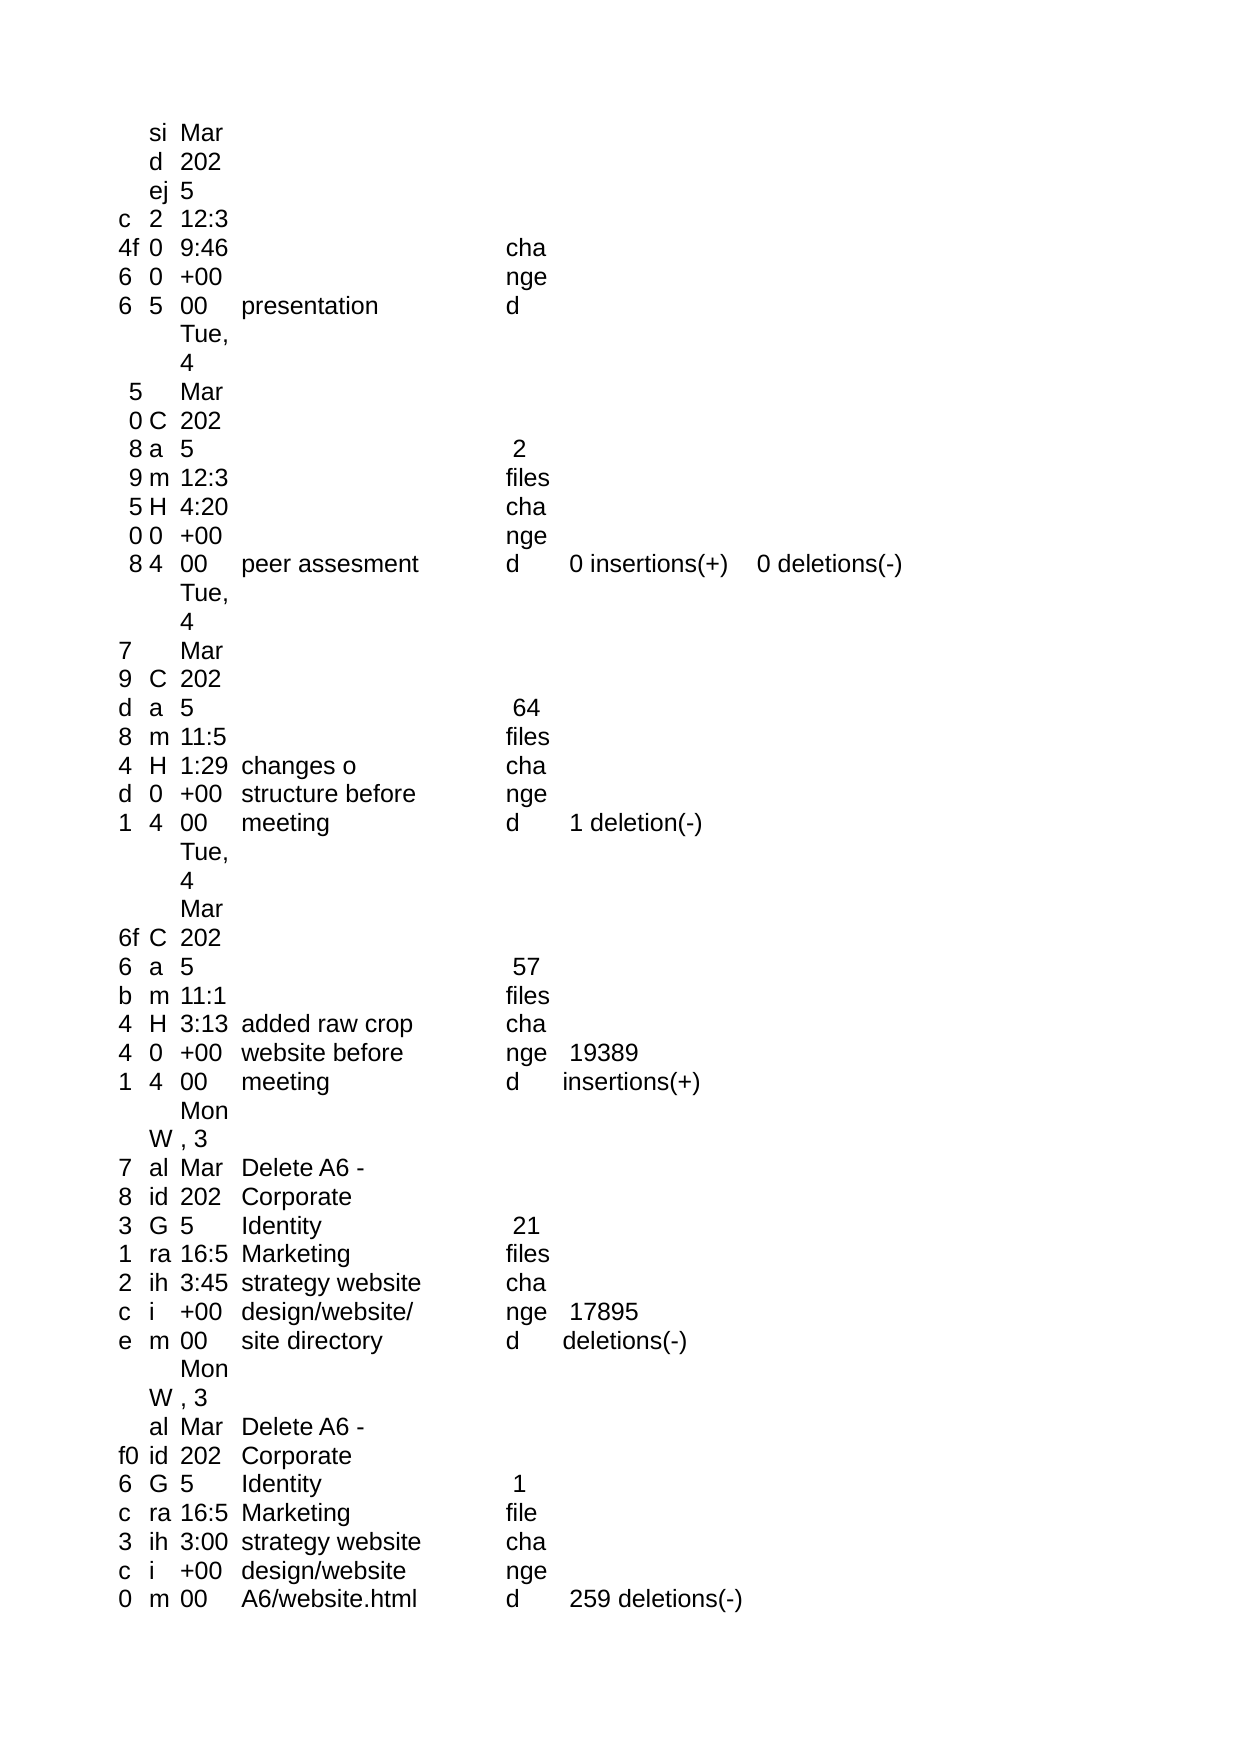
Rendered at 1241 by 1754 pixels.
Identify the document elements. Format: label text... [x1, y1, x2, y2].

table_cell [1064, 1354, 1092, 1613]
table_cell [1035, 1096, 1064, 1354]
table_cell changes o structure before meeting [238, 578, 426, 837]
table_cell 21 files changed [503, 1096, 559, 1354]
table_cell [1035, 118, 1064, 319]
table_cell [426, 118, 502, 319]
table_cell [1035, 837, 1064, 1096]
table_cell 19389 insertions(+) [559, 837, 747, 1096]
table_cell [426, 1354, 502, 1613]
table_cell 1 file changed [503, 1354, 559, 1613]
table_cell presentation [238, 118, 426, 319]
table_cell Walid Graihim [146, 1096, 177, 1354]
table_cell Tue, 4 Mar 2025 11:13:13 +0000 [177, 837, 238, 1096]
table_cell [1064, 1096, 1092, 1354]
table_cell CamH04 [146, 319, 177, 578]
table_cell f06c3c0 [115, 1354, 146, 1613]
table_cell [1093, 837, 1119, 1096]
table_cell added raw crop website before meeting [238, 837, 426, 1096]
table_cell peer assesment [238, 319, 426, 578]
table_cell Mar 2025 12:39:46 +0000 [177, 118, 238, 319]
table_cell Tue, 4 Mar 2025 11:51:29 +0000 [177, 578, 238, 837]
table_cell CamH04 [146, 578, 177, 837]
table_cell [1093, 118, 1119, 319]
table_cell [426, 319, 502, 578]
table_cell 78312ce [115, 1096, 146, 1354]
table_cell [999, 1096, 1035, 1354]
table_cell [999, 1354, 1035, 1613]
table_cell [942, 118, 999, 319]
table_cell [999, 319, 1035, 578]
table_cell Mon, 3 Mar 2025 16:53:00 +0000 [177, 1354, 238, 1613]
table_cell [426, 837, 502, 1096]
table_cell [747, 1354, 942, 1613]
table_cell 6f6b441 [115, 837, 146, 1096]
table_cell 79d84d1 [115, 578, 146, 837]
table_cell [426, 1096, 502, 1354]
table_cell Walid Graihim [146, 1354, 177, 1613]
table_cell 0 deletions(-) [747, 319, 942, 578]
table_cell [942, 1354, 999, 1613]
table_cell [942, 319, 999, 578]
table_cell Mon, 3 Mar 2025 16:53:45 +0000 [177, 1096, 238, 1354]
table_cell [1064, 578, 1092, 837]
table_cell [1064, 837, 1092, 1096]
table_cell [747, 837, 942, 1096]
table_cell [1035, 1354, 1064, 1613]
table_cell [999, 118, 1035, 319]
table_cell [1035, 319, 1064, 578]
table_cell CamH04 [146, 837, 177, 1096]
table_cell sidej2005 [146, 118, 177, 319]
table_cell [426, 578, 502, 837]
table_cell c4f66 [115, 118, 146, 319]
table_cell [999, 837, 1035, 1096]
table_cell 64 files changed [503, 578, 559, 837]
table_cell [1093, 319, 1119, 578]
table_cell [942, 578, 999, 837]
table_cell [747, 1096, 942, 1354]
table_cell [747, 118, 942, 319]
table_cell [1093, 578, 1119, 837]
table_cell Delete A6 - Corporate Identity Marketing strategy website design/websiteA6/website.html [238, 1354, 426, 1613]
table_cell 17895 deletions(-) [559, 1096, 747, 1354]
table_cell [942, 837, 999, 1096]
table_cell 2 files changed [503, 319, 559, 578]
table_cell [1035, 578, 1064, 837]
table_cell 57 files changed [503, 837, 559, 1096]
table_cell Tue, 4 Mar 2025 12:34:20 +0000 [177, 319, 238, 578]
table_cell 5089508 [115, 319, 146, 578]
table_cell [559, 118, 747, 319]
table_cell 1 deletion(-) [559, 578, 747, 837]
table_cell changed [503, 118, 559, 319]
table_cell [1064, 319, 1092, 578]
table_cell [999, 578, 1035, 837]
table_cell Delete A6 - Corporate Identity Marketing strategy website design/website/site directory [238, 1096, 426, 1354]
table_cell [1064, 118, 1092, 319]
table_cell [1093, 1096, 1119, 1354]
table_cell [1093, 1354, 1119, 1613]
table_cell 0 insertions(+) [559, 319, 747, 578]
table_cell [747, 578, 942, 837]
table_cell [942, 1096, 999, 1354]
table_cell 259 deletions(-) [559, 1354, 747, 1613]
